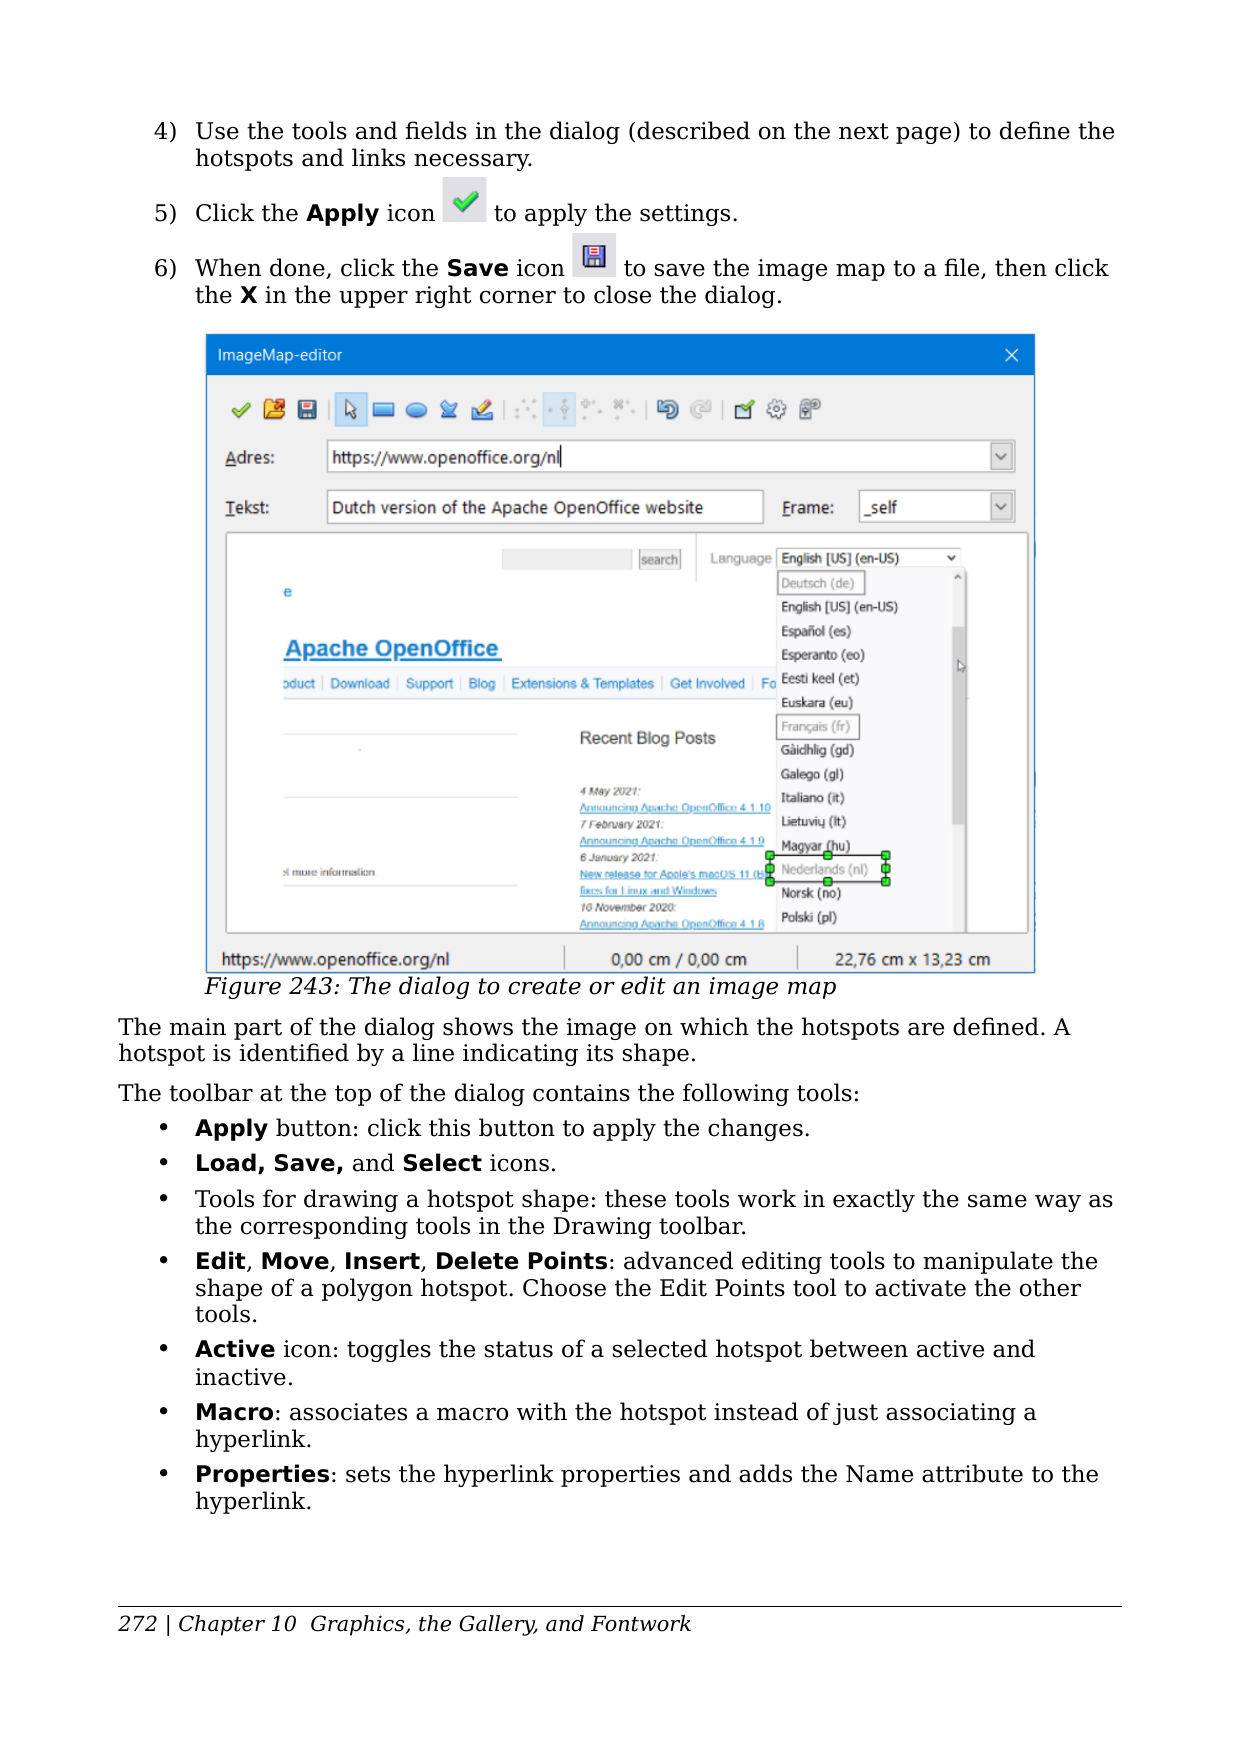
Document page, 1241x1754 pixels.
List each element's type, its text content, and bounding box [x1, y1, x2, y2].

text The main part of the dialog shows the image on which the hotspots are defined. A hotspot is identified by a line indicating its shape. [118, 1014, 1122, 1067]
list Properties: sets the hyperlink properties and adds the Name attribute to the hyperlink. [156, 1459, 1122, 1514]
list Use the tools and fields in the dialog (described on the next page) to define the hotspots and links necessary. [177, 118, 1122, 171]
picture [204, 333, 1036, 974]
list Edit, Move, Insert, Delete Points: advanced editing tools to manipulate the shape of a polygon hotspot. Choose the Edit Points tool to activate the other tools. [156, 1246, 1122, 1328]
picture [572, 233, 617, 277]
picture [442, 177, 487, 222]
list The toolbar at the top of the dialog contains the following tools: [118, 1080, 1122, 1106]
list Apply button: click this button to apply the changes. [156, 1113, 1122, 1142]
list Active icon: toggles the status of a selected hotspot between active and inactive. [156, 1334, 1122, 1390]
list Tools for drawing a hotspot shape: these tools work in exactly the same way as the corresponding tools in the Drawing toolbar. [156, 1184, 1122, 1239]
list Load, Save, and Select icons. [156, 1148, 1122, 1177]
text Figure 243: The dialog to create or edit an image map [204, 974, 1036, 1000]
list When done, click the Save icon to save the image map to a file, then click the X in the upper right corner to close the dialog. [177, 253, 1122, 309]
list Click the Apply icon to apply the settings. [177, 197, 1122, 227]
list Macro: associates a macro with the hotspot instead of just associating a hyperlink. [156, 1397, 1122, 1452]
